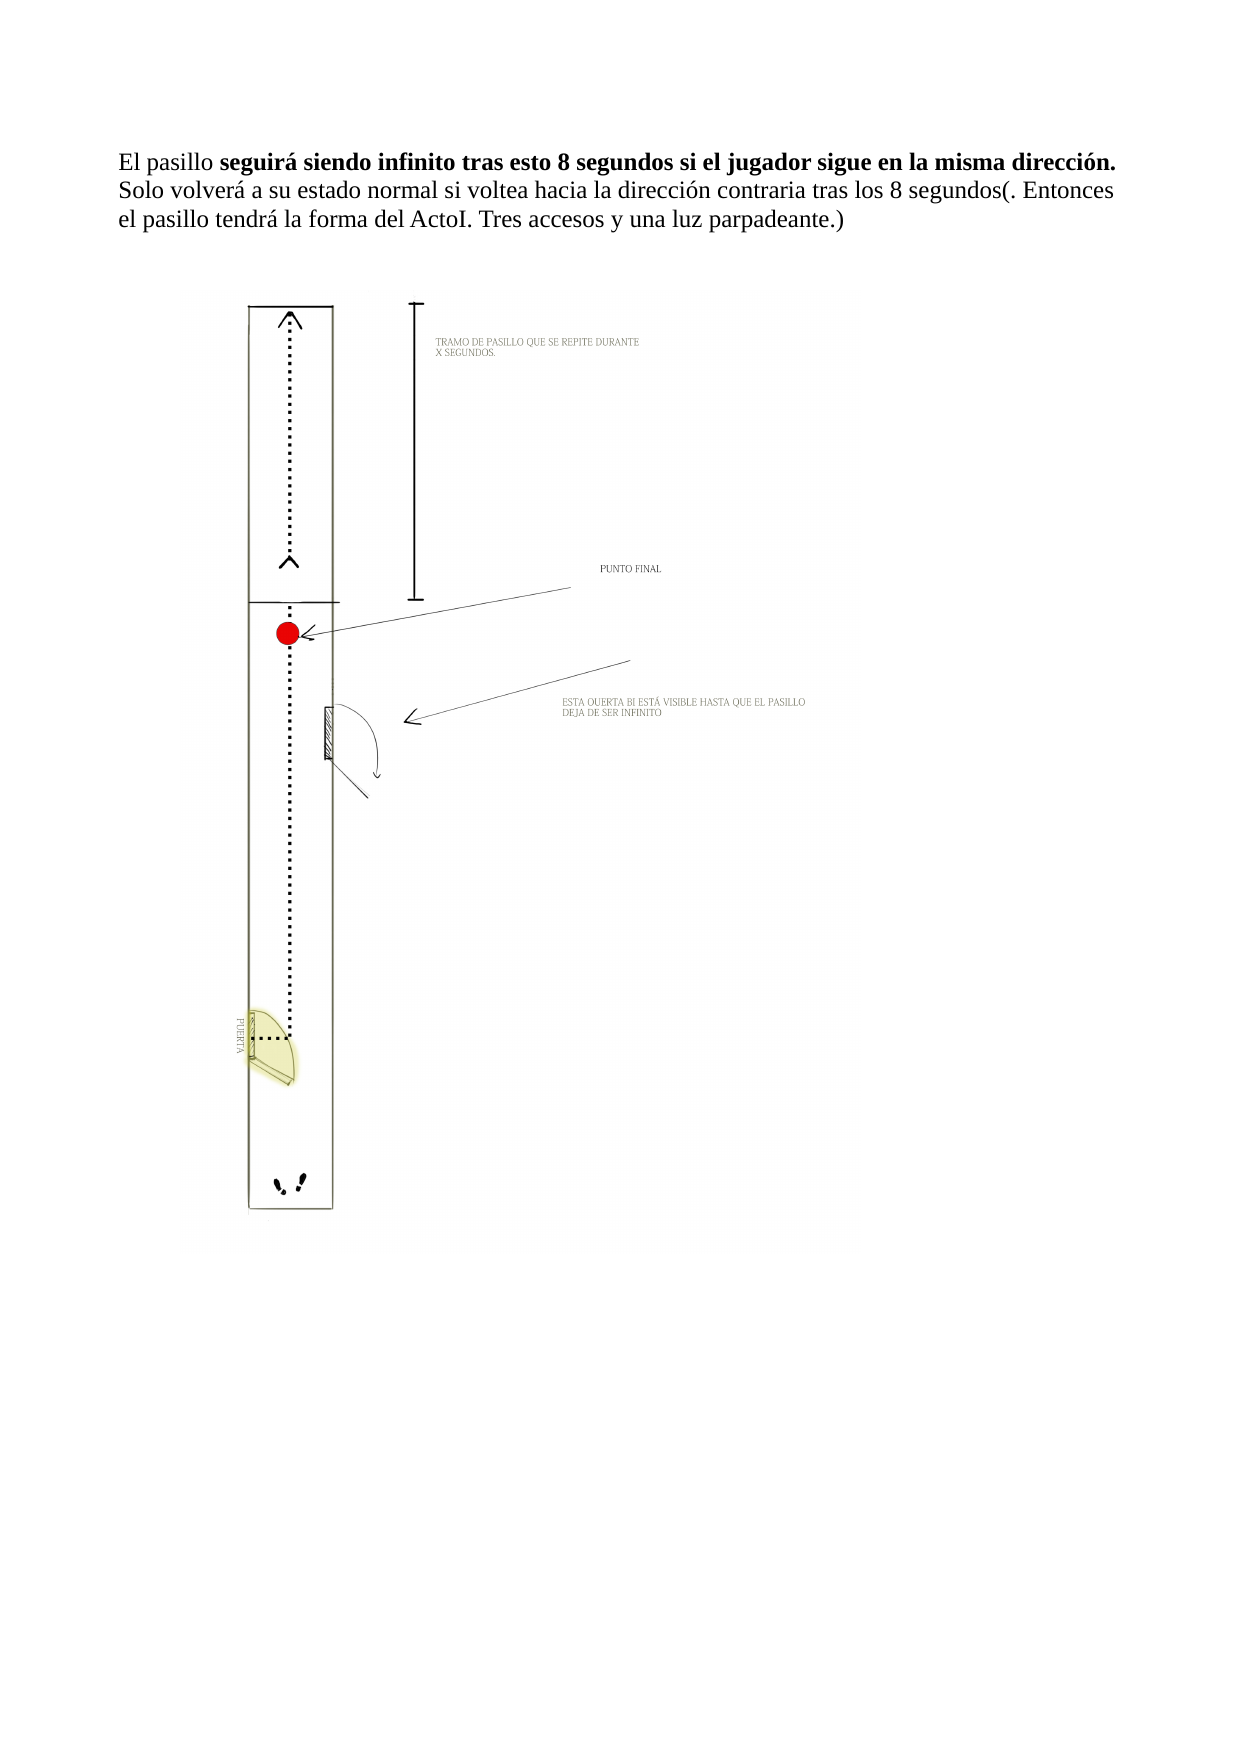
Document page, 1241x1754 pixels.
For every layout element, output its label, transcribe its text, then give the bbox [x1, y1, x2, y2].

text El pasillo seguirá siendo infinito tras esto 8 segundos si el jugador sigue en la misma dirección. Solo volverá a su estado normal si voltea hacia la dirección contraria tras los 8 segundos(. Entonces el pasillo tendrá la forma del ActoI. Tres accesos y una luz parpadeante.) [118, 147, 1122, 233]
picture [180, 290, 861, 1254]
